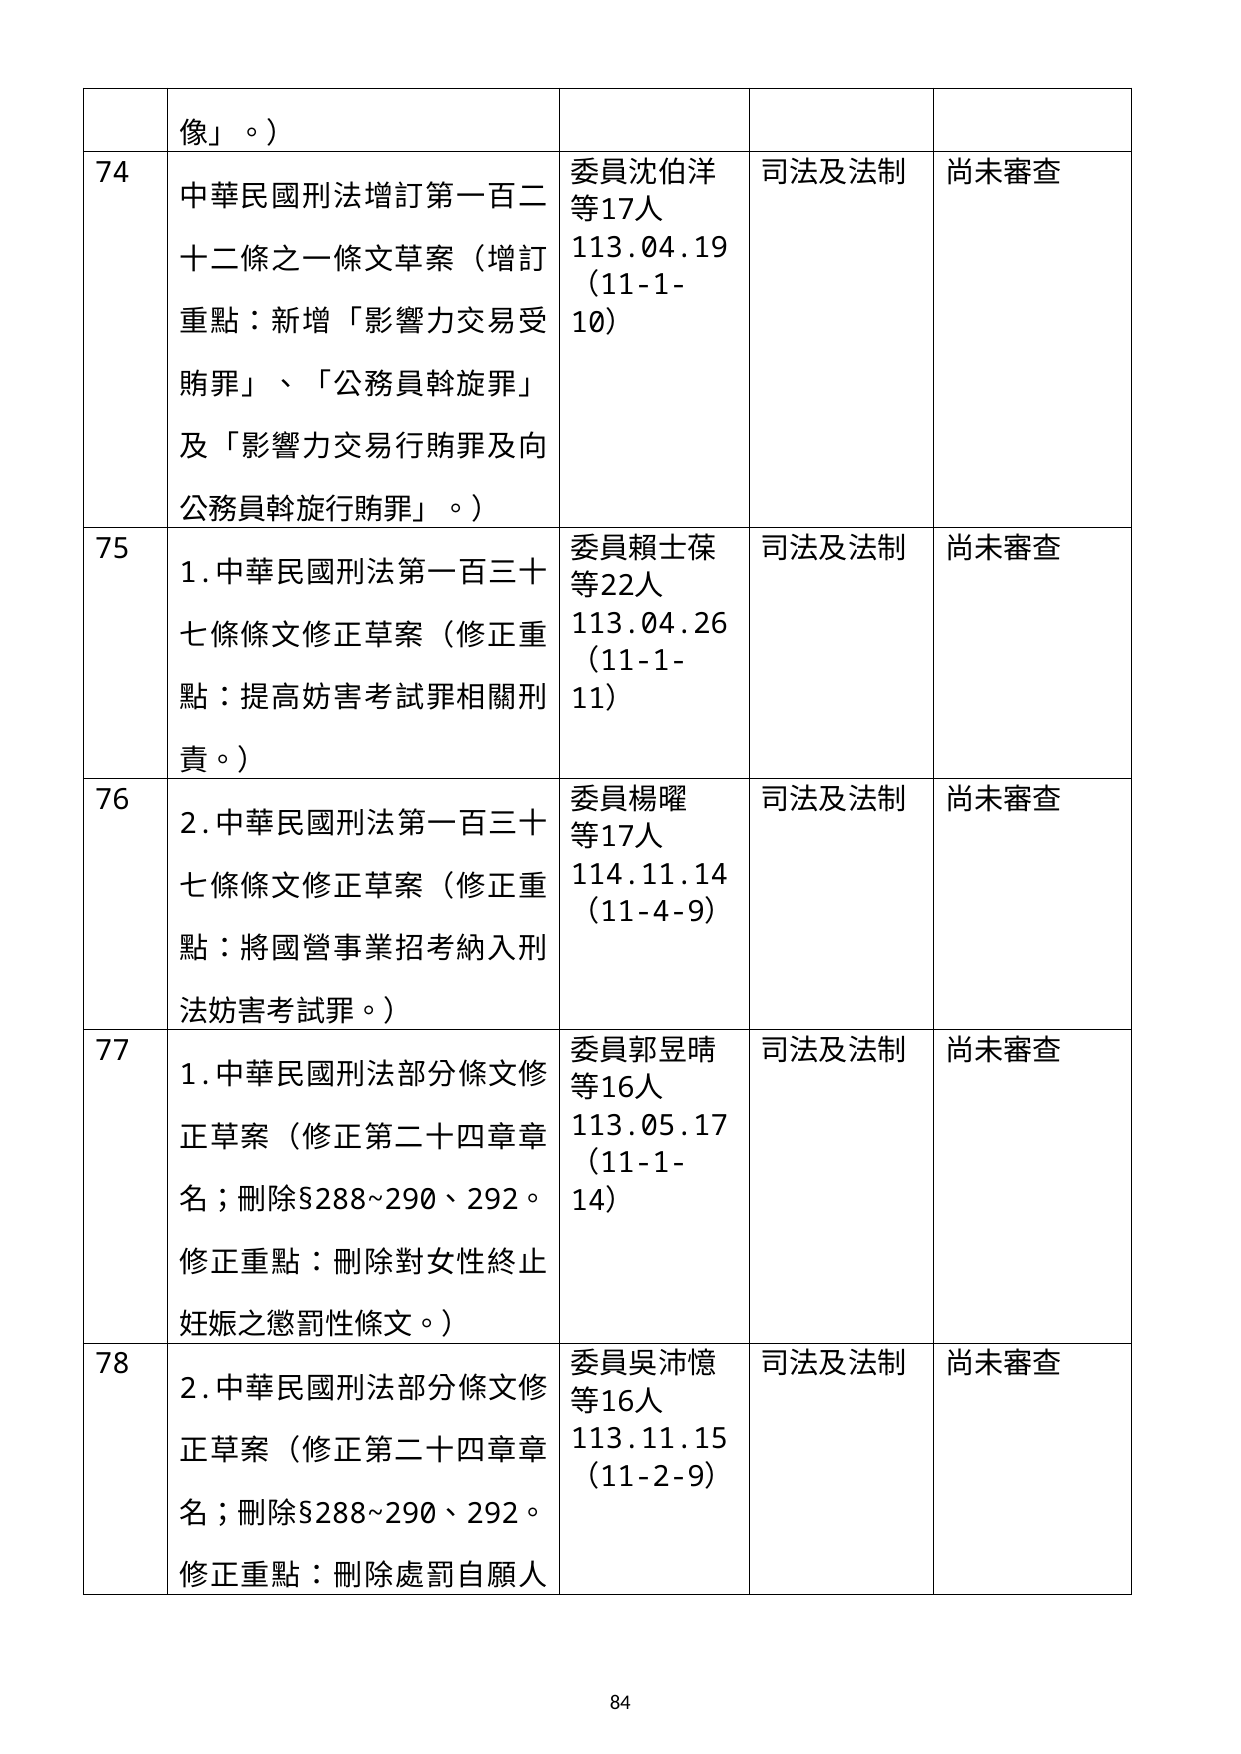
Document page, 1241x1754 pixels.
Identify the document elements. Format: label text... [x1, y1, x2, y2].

table_cell 委員吳沛憶 等16人 113.11.15 （11-2-9） [560, 1344, 749, 1594]
table_cell 77 [84, 1030, 167, 1343]
table_cell 司法及法制 [750, 152, 933, 527]
table_cell 尚未審查 [934, 528, 1131, 778]
table_cell 尚未審查 [934, 152, 1131, 527]
table_cell 委員楊曜 等17人 114.11.14 （11-4-9） [560, 779, 749, 1029]
table_cell 78 [84, 1344, 167, 1594]
table_cell [934, 89, 1131, 151]
table_cell [750, 89, 933, 151]
table_cell 75 [84, 528, 167, 778]
table_cell 2.中華民國刑法部分條文修正草案（修正第二十四章章名；刪除§288~290、292。修正重點：刪除處罰自願人 [168, 1344, 559, 1594]
table_cell 1.中華民國刑法部分條文修正草案（修正第二十四章章名；刪除§288~290、292。修正重點：刪除對女性終止妊娠之懲罰性條文。） [168, 1030, 559, 1343]
table_cell 76 [84, 779, 167, 1029]
table_cell 委員賴士葆 等22人 113.04.26 （11-1-11） [560, 528, 749, 778]
table_cell 尚未審查 [934, 1030, 1131, 1343]
table_cell 司法及法制 [750, 1344, 933, 1594]
table_cell 委員沈伯洋 等17人 113.04.19 （11-1-10） [560, 152, 749, 527]
table_cell 司法及法制 [750, 1030, 933, 1343]
table_cell 1.中華民國刑法第一百三十七條條文修正草案（修正重點：提高妨害考試罪相關刑責。） [168, 528, 559, 778]
table_cell [84, 89, 167, 151]
table_cell 司法及法制 [750, 528, 933, 778]
table_cell [560, 89, 749, 151]
table_cell 尚未審查 [934, 779, 1131, 1029]
table_cell 像」。） [168, 89, 559, 151]
table_cell 74 [84, 152, 167, 527]
table_cell 委員郭昱晴 等16人 113.05.17 （11-1-14） [560, 1030, 749, 1343]
table_cell 司法及法制 [750, 779, 933, 1029]
table_cell 中華民國刑法增訂第一百二十二條之一條文草案（增訂重點：新增「影響力交易受賄罪」、「公務員斡旋罪」及「影響力交易行賄罪及向公務員斡旋行賄罪」。） [168, 152, 559, 527]
table_cell 2.中華民國刑法第一百三十七條條文修正草案（修正重點：將國營事業招考納入刑法妨害考試罪。） [168, 779, 559, 1029]
table_cell 尚未審查 [934, 1344, 1131, 1594]
